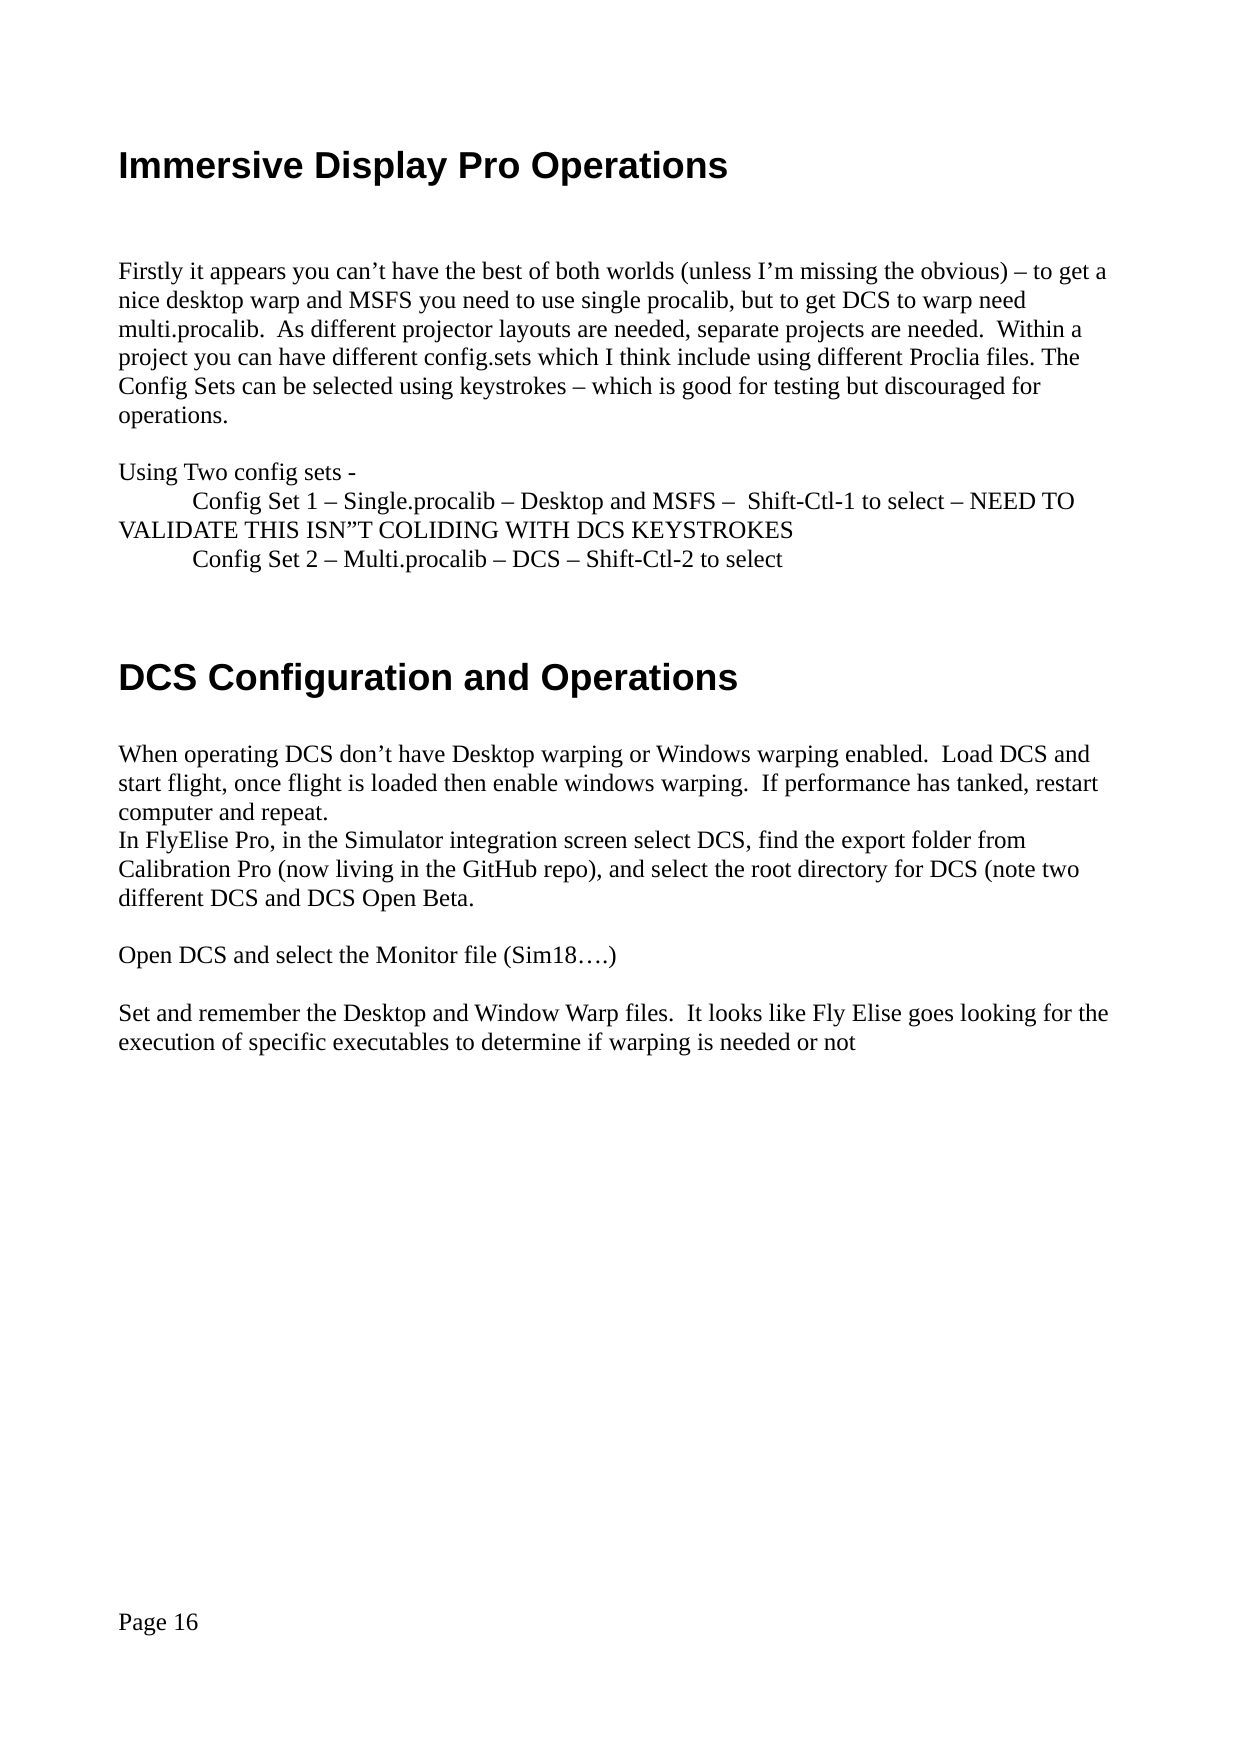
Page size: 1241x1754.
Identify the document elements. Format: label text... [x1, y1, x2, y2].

subtitle DCS Configuration and Operations [118, 655, 1122, 698]
subtitle Immersive Display Pro Operations [118, 143, 1122, 186]
text Config Set 1 – Single.procalib – Desktop and MSFS – Shift-Ctl-1 to select – NEED TO VALIDATE THIS ISN”T COLIDING WITH DCS KEYSTROKES [118, 486, 1122, 544]
text Config Set 2 – Multi.procalib – DCS – Shift-Ctl-2 to select [118, 544, 1122, 572]
text When operating DCS don’t have Desktop warping or Windows warping enabled. Load DCS and start flight, once flight is loaded then enable windows warping. If performance has tanked, restart computer and repeat. [118, 739, 1122, 826]
text Using Two config sets - [118, 457, 1122, 486]
text Firstly it appears you can’t have the best of both worlds (unless I’m missing the obvious) – to get a nice desktop warp and MSFS you need to use single procalib, but to get DCS to warp need multi.procalib. As different projector layouts are needed, separate projects are needed. Within a project you can have different config.sets which I think include using different Proclia files. The Config Sets can be selected using keystrokes – which is good for testing but discouraged for operations. [118, 256, 1122, 429]
text Open DCS and select the Monitor file (Sim18….) [118, 941, 1122, 969]
text Set and remember the Desktop and Window Warp files. It looks like Fly Elise goes looking for the execution of specific executables to determine if warping is needed or not [118, 998, 1122, 1056]
text In FlyElise Pro, in the Simulator integration screen select DCS, find the export folder from Calibration Pro (now living in the GitHub repo), and select the root directory for DCS (note two different DCS and DCS Open Beta. [118, 826, 1122, 912]
